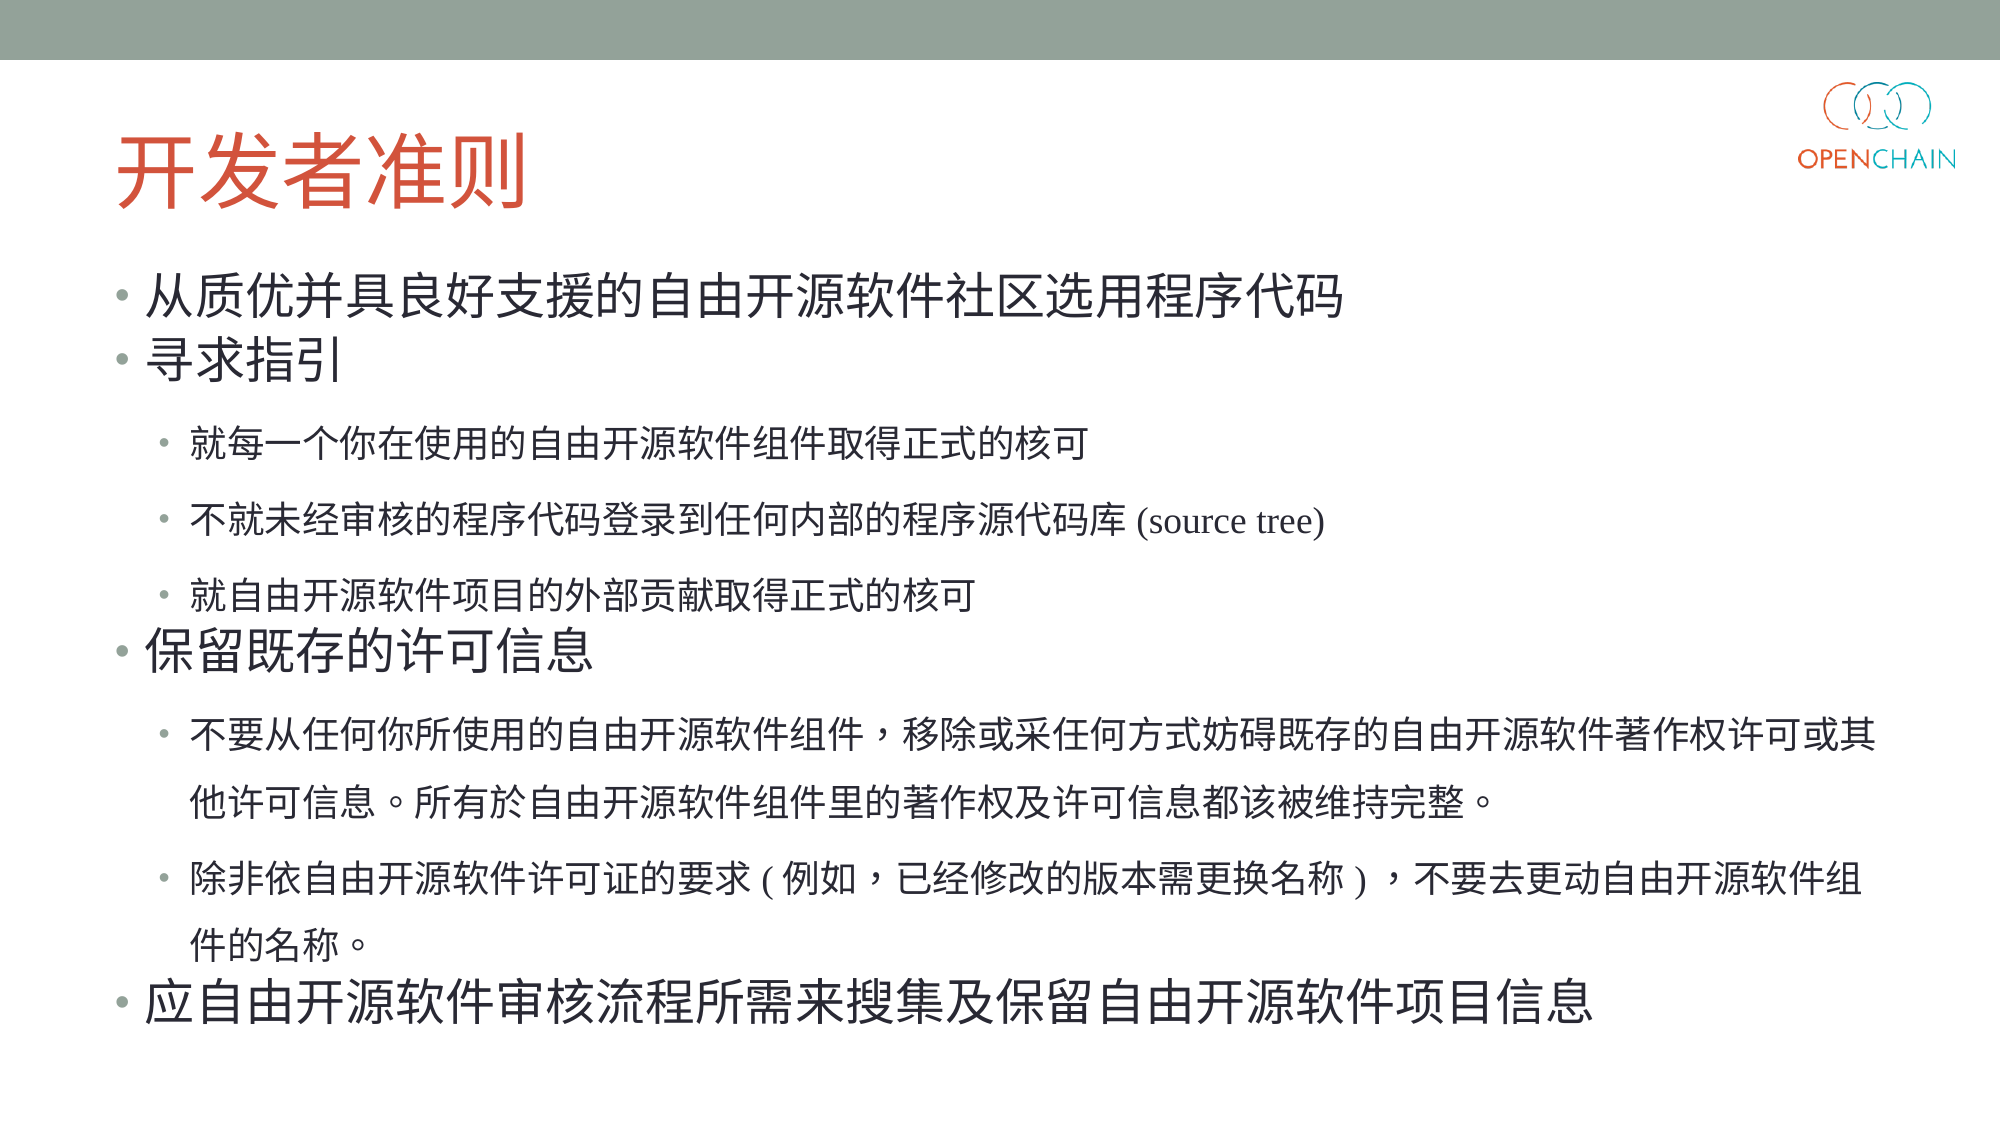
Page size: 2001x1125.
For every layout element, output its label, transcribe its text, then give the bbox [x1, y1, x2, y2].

title 开发者准则 [99, 87, 1900, 250]
picture [1798, 82, 1955, 169]
list 从质优并具良好支援的自由开源软件社区选用程序代码 寻求指引 就每一个你在使用的自由开源软件组件取得正式的核可 不就未经审核的程序代码登录到任何内部的程序源代码库(source tree) 就自由开源软件项目的外部贡献取得正式的核可 保留既存的许可信息 不要从任何你所使用的自由开源软件组件，移除或采任何方式妨碍既存的自由开源软件著作权许可或其他许可信息。所有於自由开源软件组件里的著作权及许可信息都该被维持完整。 除非依自由开源软件许可证的要求(例如，已经修改的版本需更换名称)，不要去更动自由开源软件组件的名称。 应自由开源软件审核流程所需来搜集及保留自由开源软件项目信息 [99, 263, 1900, 1064]
